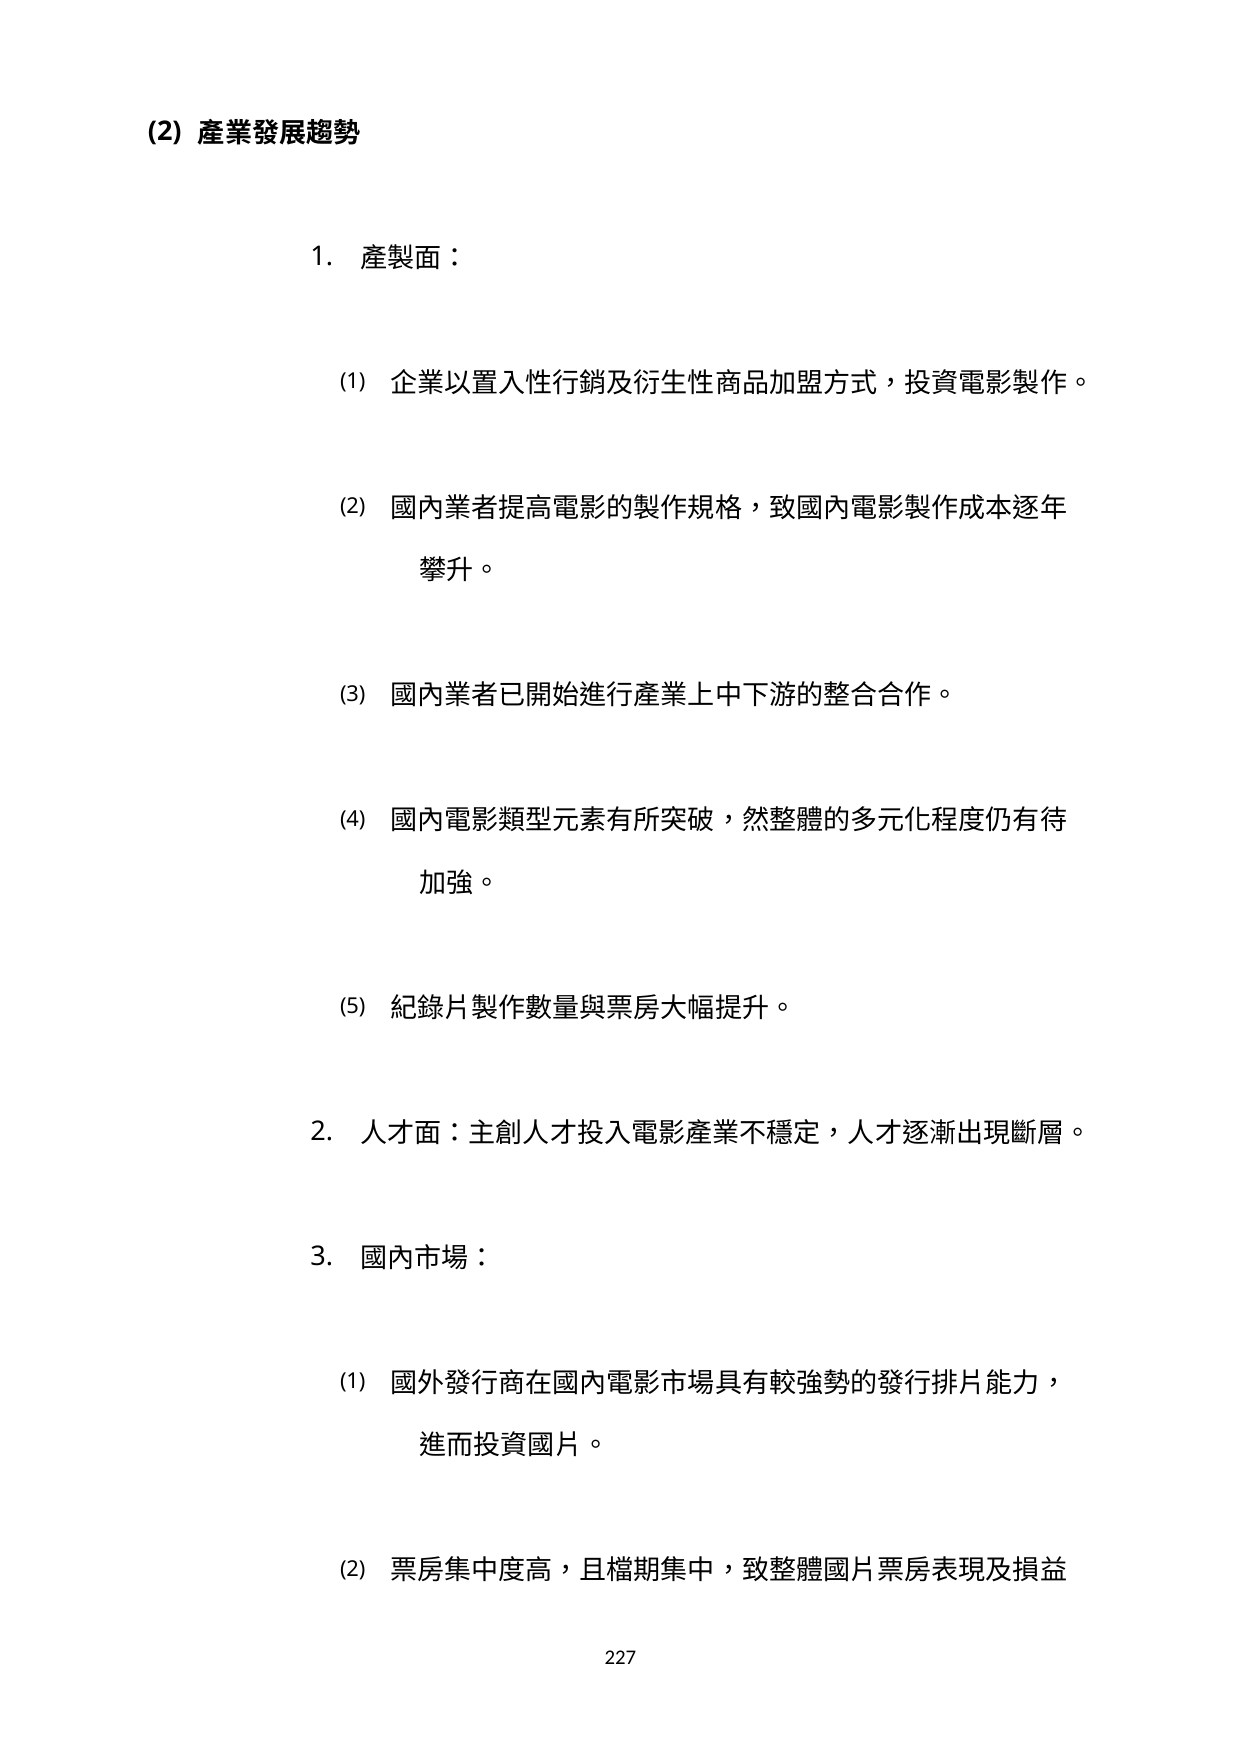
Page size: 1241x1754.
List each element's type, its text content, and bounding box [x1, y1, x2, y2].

list 國內業者已開始進行產業上中下游的整合合作。 [340, 651, 1092, 714]
list 產製面： [310, 214, 1092, 276]
list 國內市場： [310, 1214, 1092, 1276]
list 票房集中度高，且檔期集中，致整體國片票房表現及損益 [340, 1526, 1092, 1589]
list 國內電影類型元素有所突破，然整體的多元化程度仍有待加強。 [340, 776, 1092, 901]
list 產業發展趨勢 [148, 89, 1092, 151]
list 企業以置入性行銷及衍生性商品加盟方式，投資電影製作。 [340, 339, 1092, 401]
list 紀錄片製作數量與票房大幅提升。 [340, 964, 1092, 1026]
list 人才面：主創人才投入電影產業不穩定，人才逐漸出現斷層。 [310, 1089, 1092, 1151]
list 國外發行商在國內電影市場具有較強勢的發行排片能力，進而投資國片。 [340, 1339, 1092, 1464]
list 國內業者提高電影的製作規格，致國內電影製作成本逐年攀升。 [340, 464, 1092, 589]
